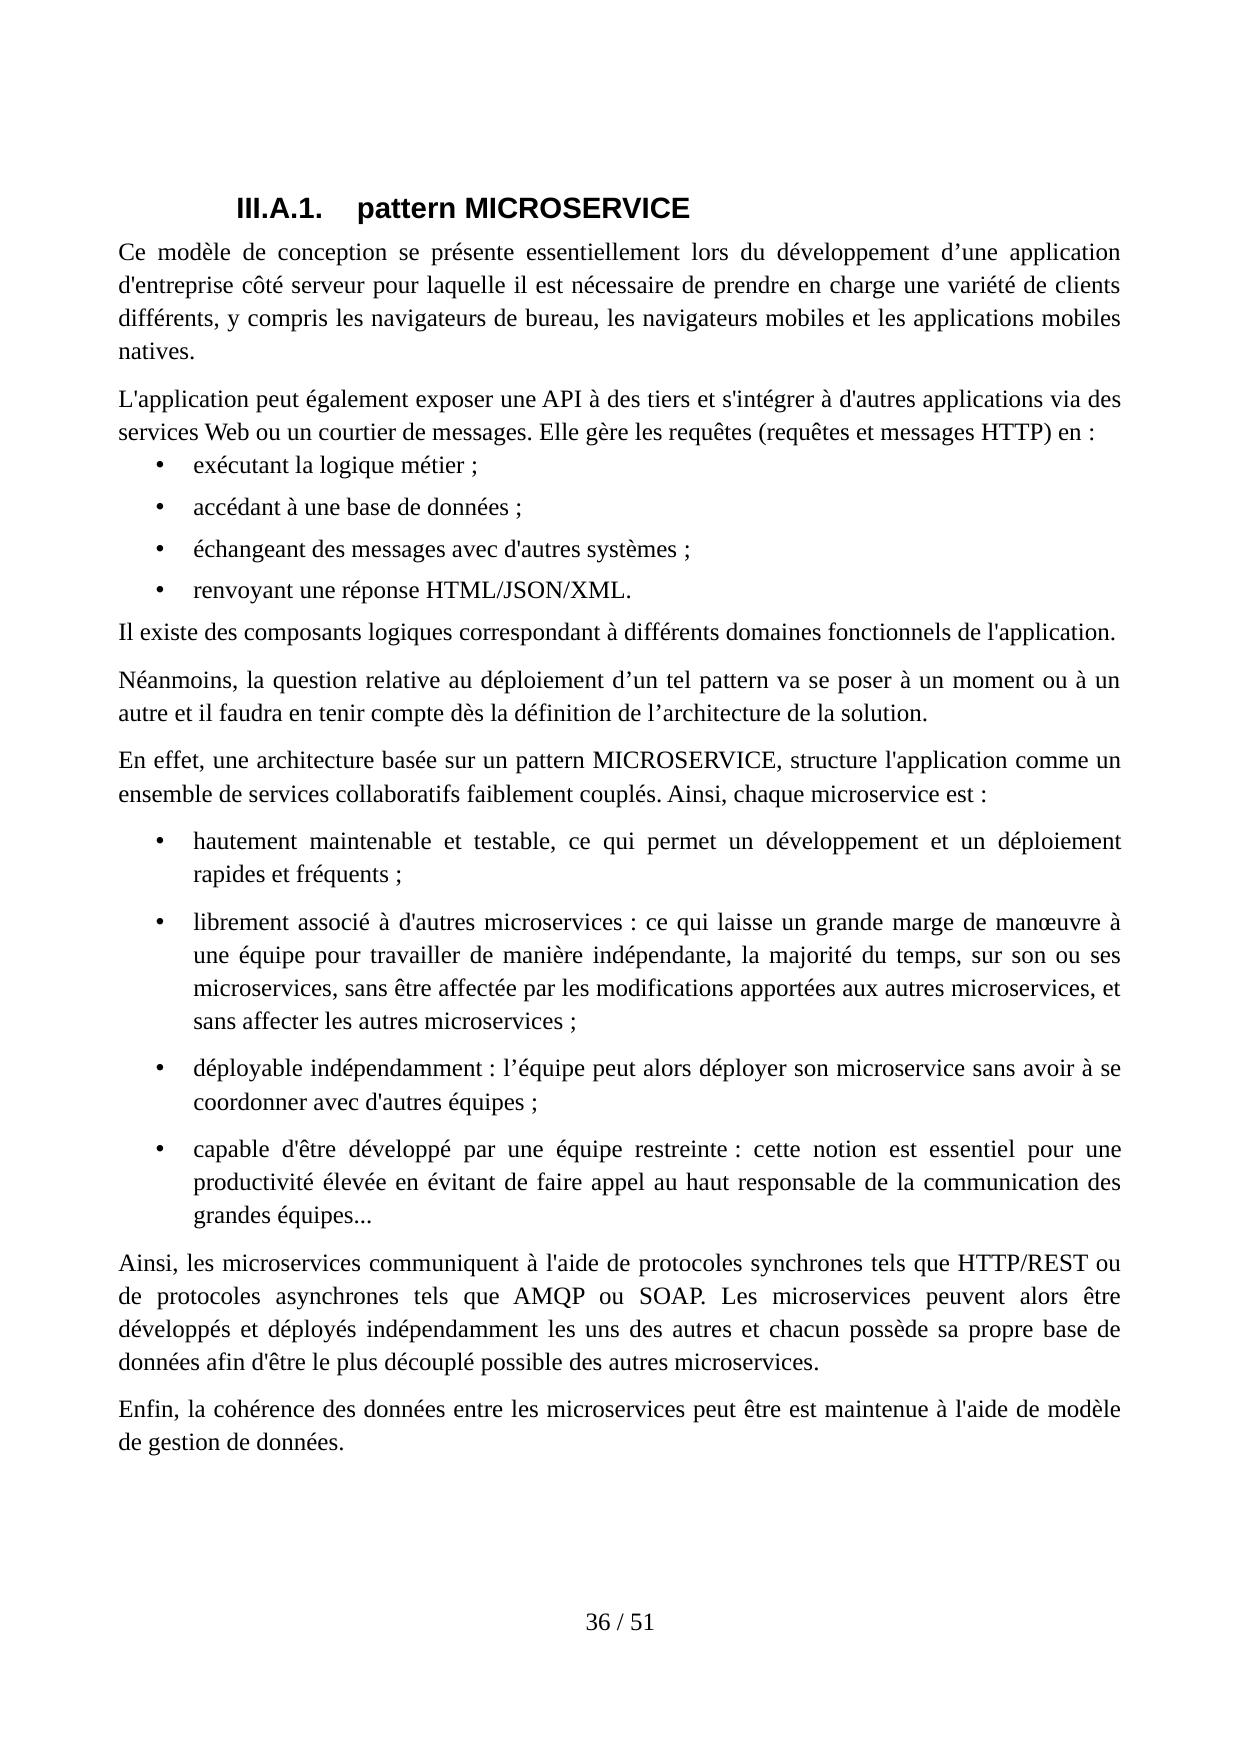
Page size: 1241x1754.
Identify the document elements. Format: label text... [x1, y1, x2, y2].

list hautement maintenable et testable, ce qui permet un développement et un déploiement rapides et fréquents ; [156, 826, 1122, 888]
list échangeant des messages avec d'autres systèmes ; [156, 534, 1122, 562]
list exécutant la logique métier ; [156, 450, 1122, 479]
subtitle pattern MICROSERVICE [118, 191, 1122, 225]
list renvoyant une réponse HTML/JSON/XML. [156, 576, 1122, 604]
list capable d'être développé par une équipe restreinte : cette notion est essentiel pour une productivité élevée en évitant de faire appel au haut responsable de la communication des grandes équipes... [156, 1134, 1122, 1229]
text Néanmoins, la question relative au déploiement d’un tel pattern va se poser à un moment ou à un autre et il faudra en tenir compte dès la définition de l’architecture de la solution. [118, 665, 1122, 727]
list accédant à une base de données ; [156, 492, 1122, 521]
text Il existe des composants logiques correspondant à différents domaines fonctionnels de l'application. [118, 617, 1122, 646]
list déployable indépendamment : l’équipe peut alors déployer son microservice sans avoir à se coordonner avec d'autres équipes ; [156, 1053, 1122, 1115]
text Ce modèle de conception se présente essentiellement lors du développement d’une application d'entreprise côté serveur pour laquelle il est nécessaire de prendre en charge une variété de clients différents, y compris les navigateurs de bureau, les navigateurs mobiles et les applications mobiles natives. [118, 237, 1122, 365]
text L'application peut également exposer une API à des tiers et s'intégrer à d'autres applications via des services Web ou un courtier de messages. Elle gère les requêtes (requêtes et messages HTTP) en : [118, 384, 1122, 446]
text Ainsi, les microservices communiquent à l'aide de protocoles synchrones tels que HTTP/REST ou de protocoles asynchrones tels que AMQP ou SOAP. Les microservices peuvent alors être développés et déployés indépendamment les uns des autres et chacun possède sa propre base de données afin d'être le plus découplé possible des autres microservices. [118, 1248, 1122, 1376]
list librement associé à d'autres microservices : ce qui laisse un grande marge de manœuvre à une équipe pour travailler de manière indépendante, la majorité du temps, sur son ou ses microservices, sans être affectée par les modifications apportées aux autres microservices, et sans affecter les autres microservices ; [156, 907, 1122, 1035]
text En effet, une architecture basée sur un pattern MICROSERVICE, structure l'application comme un ensemble de services collaboratifs faiblement couplés. Ainsi, chaque microservice est : [118, 746, 1122, 807]
text Enfin, la cohérence des données entre les microservices peut être est maintenue à l'aide de modèle de gestion de données. [118, 1394, 1122, 1456]
